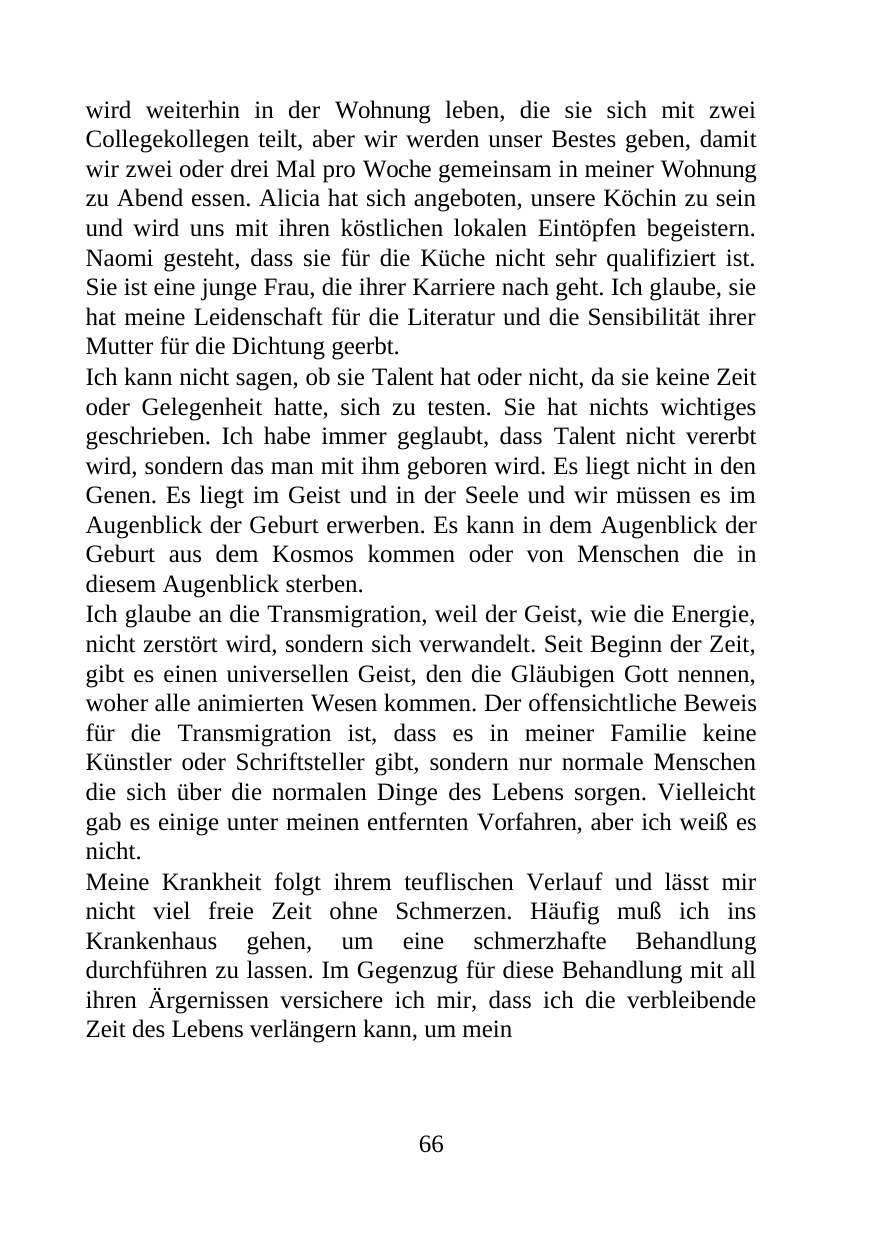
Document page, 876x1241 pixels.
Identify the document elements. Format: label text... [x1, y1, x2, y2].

text wird weiterhin in der Wohnung leben, die sie sich mit zwei Collegekollegen teilt, aber wir werden unser Bestes geben, damit wir zwei oder drei Mal pro Woche gemeinsam in meiner Wohnung zu Abend essen. Alicia hat sich angeboten, unsere Köchin zu sein und wird uns mit ihren köstlichen lokalen Eintöpfen begeistern. Naomi gesteht, dass sie für die Küche nicht sehr qualifiziert ist. Sie ist eine junge Frau, die ihrer Karriere nach geht. Ich glaube, sie hat meine Leidenschaft für die Literatur und die Sensibilität ihrer Mutter für die Dichtung geerbt. [85, 95, 757, 360]
text Meine Krankheit folgt ihrem teuflischen Verlauf und lässt mir nicht viel freie Zeit ohne Schmerzen. Häufig muß ich ins Krankenhaus gehen, um eine schmerzhafte Behandlung durchführen zu lassen. Im Gegenzug für diese Behandlung mit all ihren Ärgernissen versichere ich mir, dass ich die verbleibende Zeit des Lebens verlängern kann, um mein [85, 867, 757, 1043]
text Ich glaube an die Transmigration, weil der Geist, wie die Energie, nicht zerstört wird, sondern sich verwandelt. Seit Beginn der Zeit, gibt es einen universellen Geist, den die Gläubigen Gott nennen, woher alle animierten Wesen kommen. Der offensichtliche Beweis für die Transmigration ist, dass es in meiner Familie keine Künstler oder Schriftsteller gibt, sondern nur normale Menschen die sich über die normalen Dinge des Lebens sorgen. Vielleicht gab es einige unter meinen entfernten Vorfahren, aber ich weiß es nicht. [85, 599, 757, 865]
text Ich kann nicht sagen, ob sie Talent hat oder nicht, da sie keine Zeit oder Gelegenheit hatte, sich zu testen. Sie hat nichts wichtiges geschrieben. Ich habe immer geglaubt, dass Talent nicht vererbt wird, sondern das man mit ihm geboren wird. Es liegt nicht in den Genen. Es liegt im Geist und in der Seele und wir müssen es im Augenblick der Geburt erwerben. Es kann in dem Augenblick der Geburt aus dem Kosmos kommen oder von Menschen die in diesem Augenblick sterben. [85, 362, 757, 598]
